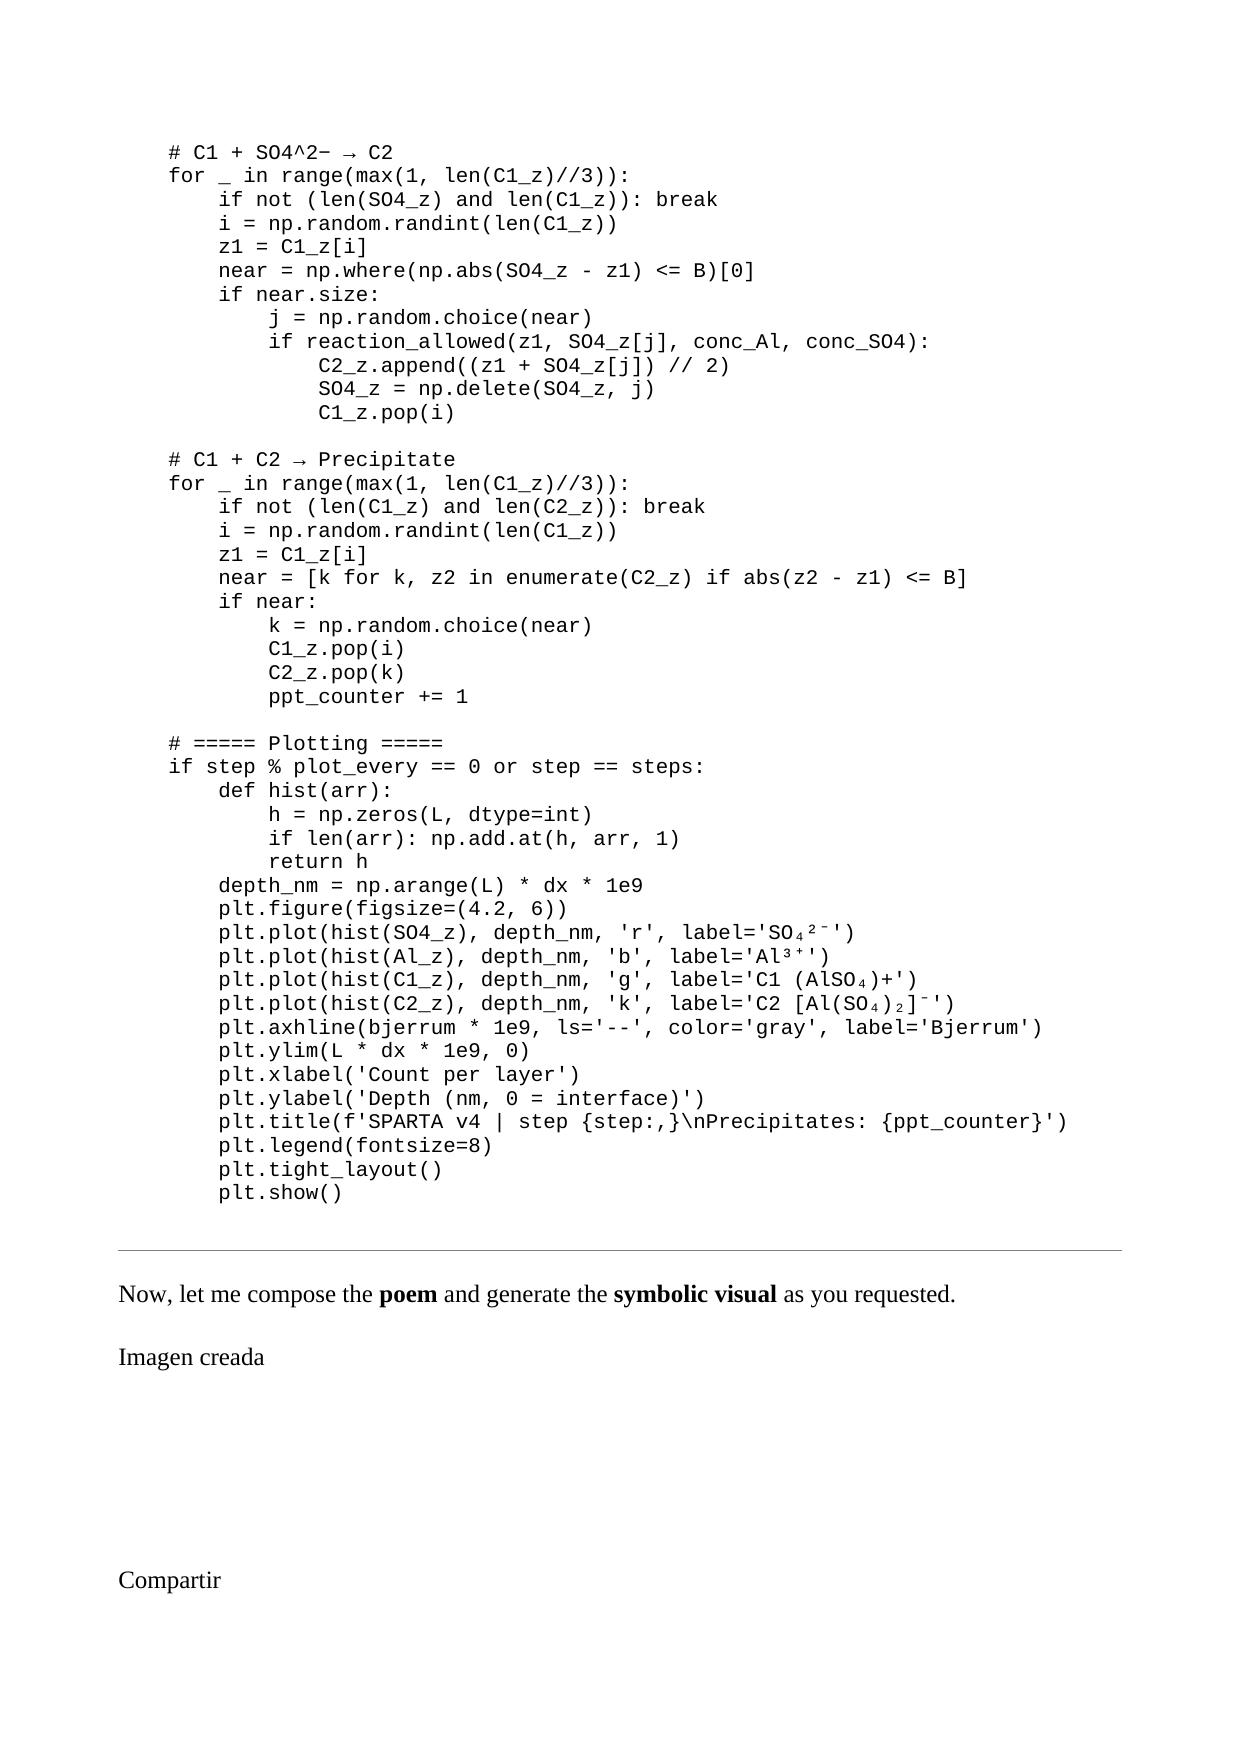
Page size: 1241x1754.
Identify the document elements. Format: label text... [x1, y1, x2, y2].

text near = [k for k, z2 in enumerate(C2_z) if abs(z2 - z1) <= B] [118, 567, 1122, 591]
text k = np.random.choice(near) [118, 615, 1122, 638]
text near = np.where(np.abs(SO4_z - z1) <= B)[0] [118, 260, 1122, 284]
text plt.show() [118, 1182, 1122, 1206]
text C1_z.pop(i) [118, 402, 1122, 426]
text if near.size: [118, 284, 1122, 307]
text depth_nm = np.arange(L) * dx * 1e9 [118, 875, 1122, 898]
text ppt_counter += 1 [118, 686, 1122, 709]
text plt.legend(fontsize=8) [118, 1135, 1122, 1158]
text if not (len(C1_z) and len(C2_z)): break [118, 496, 1122, 520]
text i = np.random.randint(len(C1_z)) [118, 520, 1122, 544]
text for _ in range(max(1, len(C1_z)//3)): [118, 165, 1122, 189]
text h = np.zeros(L, dtype=int) [118, 804, 1122, 827]
text # C1 + C2 → Precipitate [118, 449, 1122, 473]
text # C1 + SO4^2− → C2 [118, 142, 1122, 165]
text SO4_z = np.delete(SO4_z, j) [118, 378, 1122, 402]
text for _ in range(max(1, len(C1_z)//3)): [118, 473, 1122, 496]
text C2_z.pop(k) [118, 662, 1122, 686]
text if len(arr): np.add.at(h, arr, 1) [118, 827, 1122, 851]
text z1 = C1_z[i] [118, 544, 1122, 567]
text C1_z.pop(i) [118, 638, 1122, 662]
text plt.figure(figsize=(4.2, 6)) [118, 898, 1122, 922]
text z1 = C1_z[i] [118, 236, 1122, 260]
text C2_z.append((z1 + SO4_z[j]) // 2) [118, 354, 1122, 378]
text Imagen creada [118, 1342, 1122, 1371]
text plt.title(f'SPARTA v4 | step {step:,}\nPrecipitates: {ppt_counter}') [118, 1111, 1122, 1135]
text if not (len(SO4_z) and len(C1_z)): break [118, 189, 1122, 213]
text i = np.random.randint(len(C1_z)) [118, 213, 1122, 236]
text if reaction_allowed(z1, SO4_z[j], conc_Al, conc_SO4): [118, 331, 1122, 354]
text plt.plot(hist(C2_z), depth_nm, 'k', label='C2 [Al(SO₄)₂]⁻') [118, 993, 1122, 1017]
text plt.plot(hist(C1_z), depth_nm, 'g', label='C1 (AlSO₄)+') [118, 969, 1122, 993]
text plt.axhline(bjerrum * 1e9, ls='--', color='gray', label='Bjerrum') [118, 1017, 1122, 1040]
text return h [118, 851, 1122, 875]
text Compartir [118, 1565, 1122, 1594]
text j = np.random.choice(near) [118, 307, 1122, 331]
text if near: [118, 591, 1122, 615]
text if step % plot_every == 0 or step == steps: [118, 757, 1122, 780]
text plt.plot(hist(Al_z), depth_nm, 'b', label='Al³⁺') [118, 946, 1122, 969]
text plt.xlabel('Count per layer') [118, 1064, 1122, 1088]
text plt.ylabel('Depth (nm, 0 = interface)') [118, 1088, 1122, 1111]
text plt.ylim(L * dx * 1e9, 0) [118, 1040, 1122, 1064]
text plt.plot(hist(SO4_z), depth_nm, 'r', label='SO₄²⁻') [118, 922, 1122, 946]
text def hist(arr): [118, 780, 1122, 804]
text plt.tight_layout() [118, 1158, 1122, 1182]
text Now, let me compose the poem and generate the symbolic visual as you requested. [118, 1279, 1122, 1308]
text # ===== Plotting ===== [118, 733, 1122, 757]
